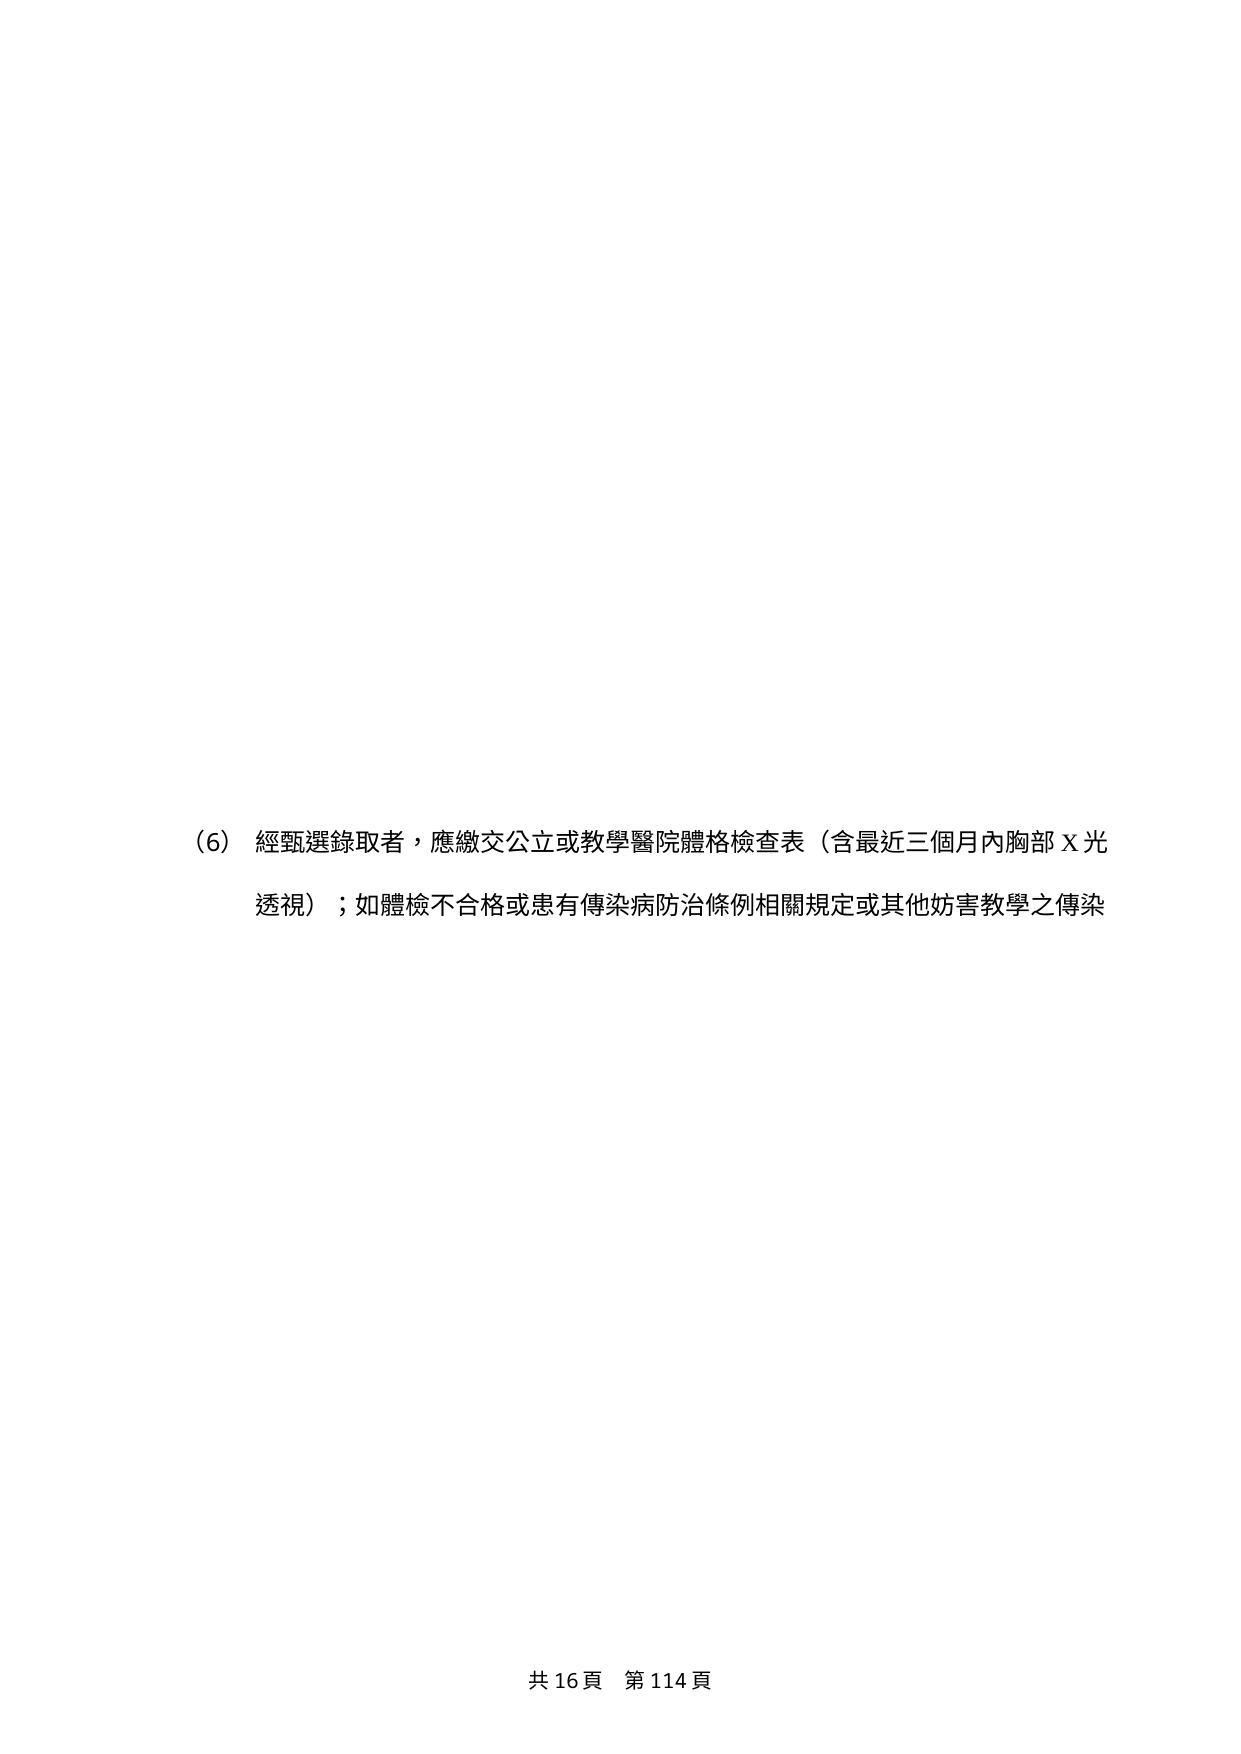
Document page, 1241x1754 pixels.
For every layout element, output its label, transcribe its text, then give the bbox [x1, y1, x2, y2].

list 經甄選錄取者，應繳交公立或教學醫院體格檢查表（含最近三個月內胸部X光透視）；如體檢不合格或患有傳染病防治條例相關規定或其他妨害教學之傳染 [181, 799, 1122, 924]
